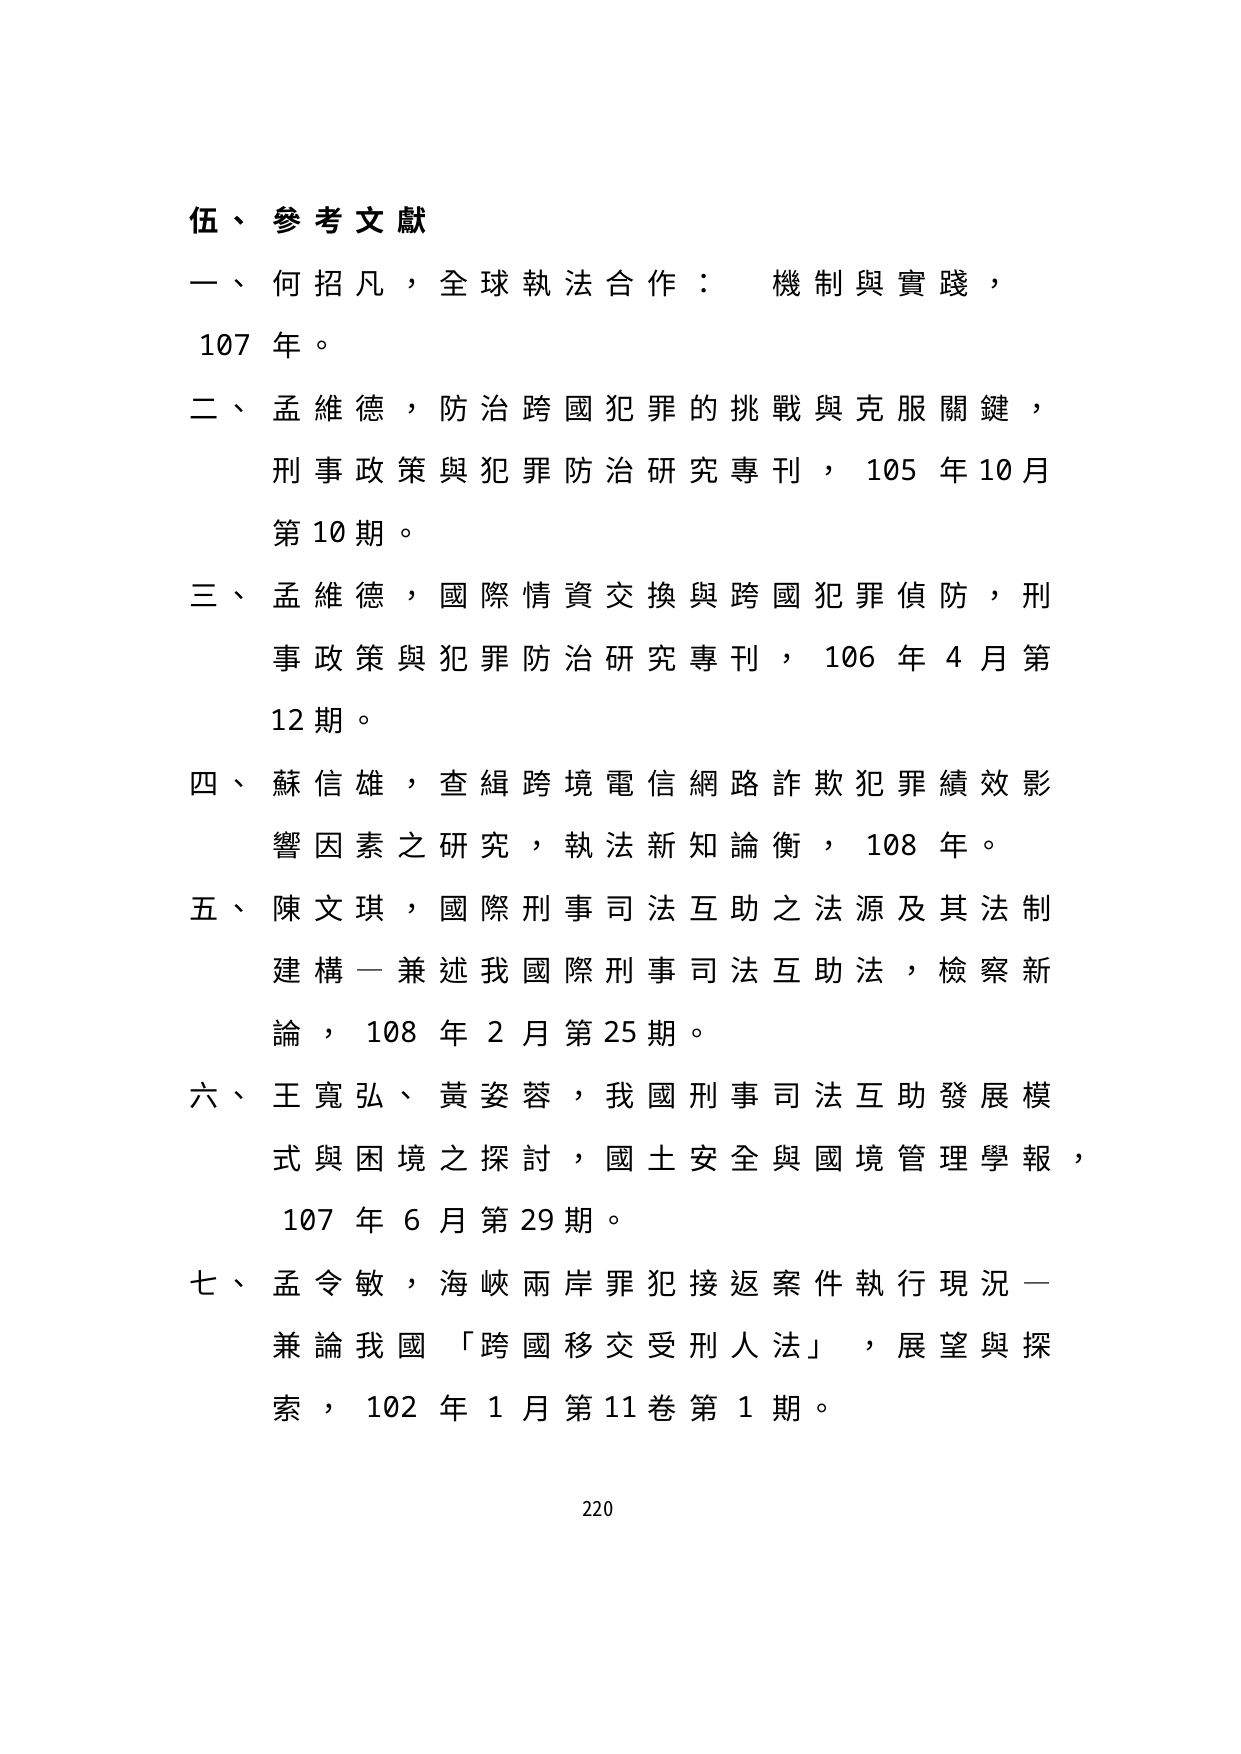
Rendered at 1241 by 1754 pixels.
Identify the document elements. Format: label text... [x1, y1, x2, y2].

text 伍、參考文獻 [183, 177, 1058, 240]
text 二、孟維德，防治跨國犯罪的挑戰與克服關鍵，刑事政策與犯罪防治研究專刊，105年10月第10期。 [183, 365, 1058, 552]
text 三、孟維德，國際情資交換與跨國犯罪偵防，刑事政策與犯罪防治研究專刊，106年4月第12期。 [183, 552, 1058, 740]
text 四、蘇信雄，查緝跨境電信網路詐欺犯罪績效影響因素之研究，執法新知論衡，108年。 [183, 740, 1058, 865]
text 七、孟令敏，海峽兩岸罪犯接返案件執行現況—兼論我國「跨國移交受刑人法」，展望與探索，102年1月第11卷第1期。 [183, 1240, 1058, 1427]
text 六、王寬弘、黃姿蓉，我國刑事司法互助發展模式與困境之探討，國土安全與國境管理學報，107年6月第29期。 [183, 1052, 1058, 1240]
text 一、何招凡，全球執法合作： 機制與實踐，107年。 [183, 240, 1058, 365]
text 五、陳文琪，國際刑事司法互助之法源及其法制建構—兼述我國際刑事司法互助法，檢察新論，108年2月第25期。 [183, 865, 1058, 1052]
